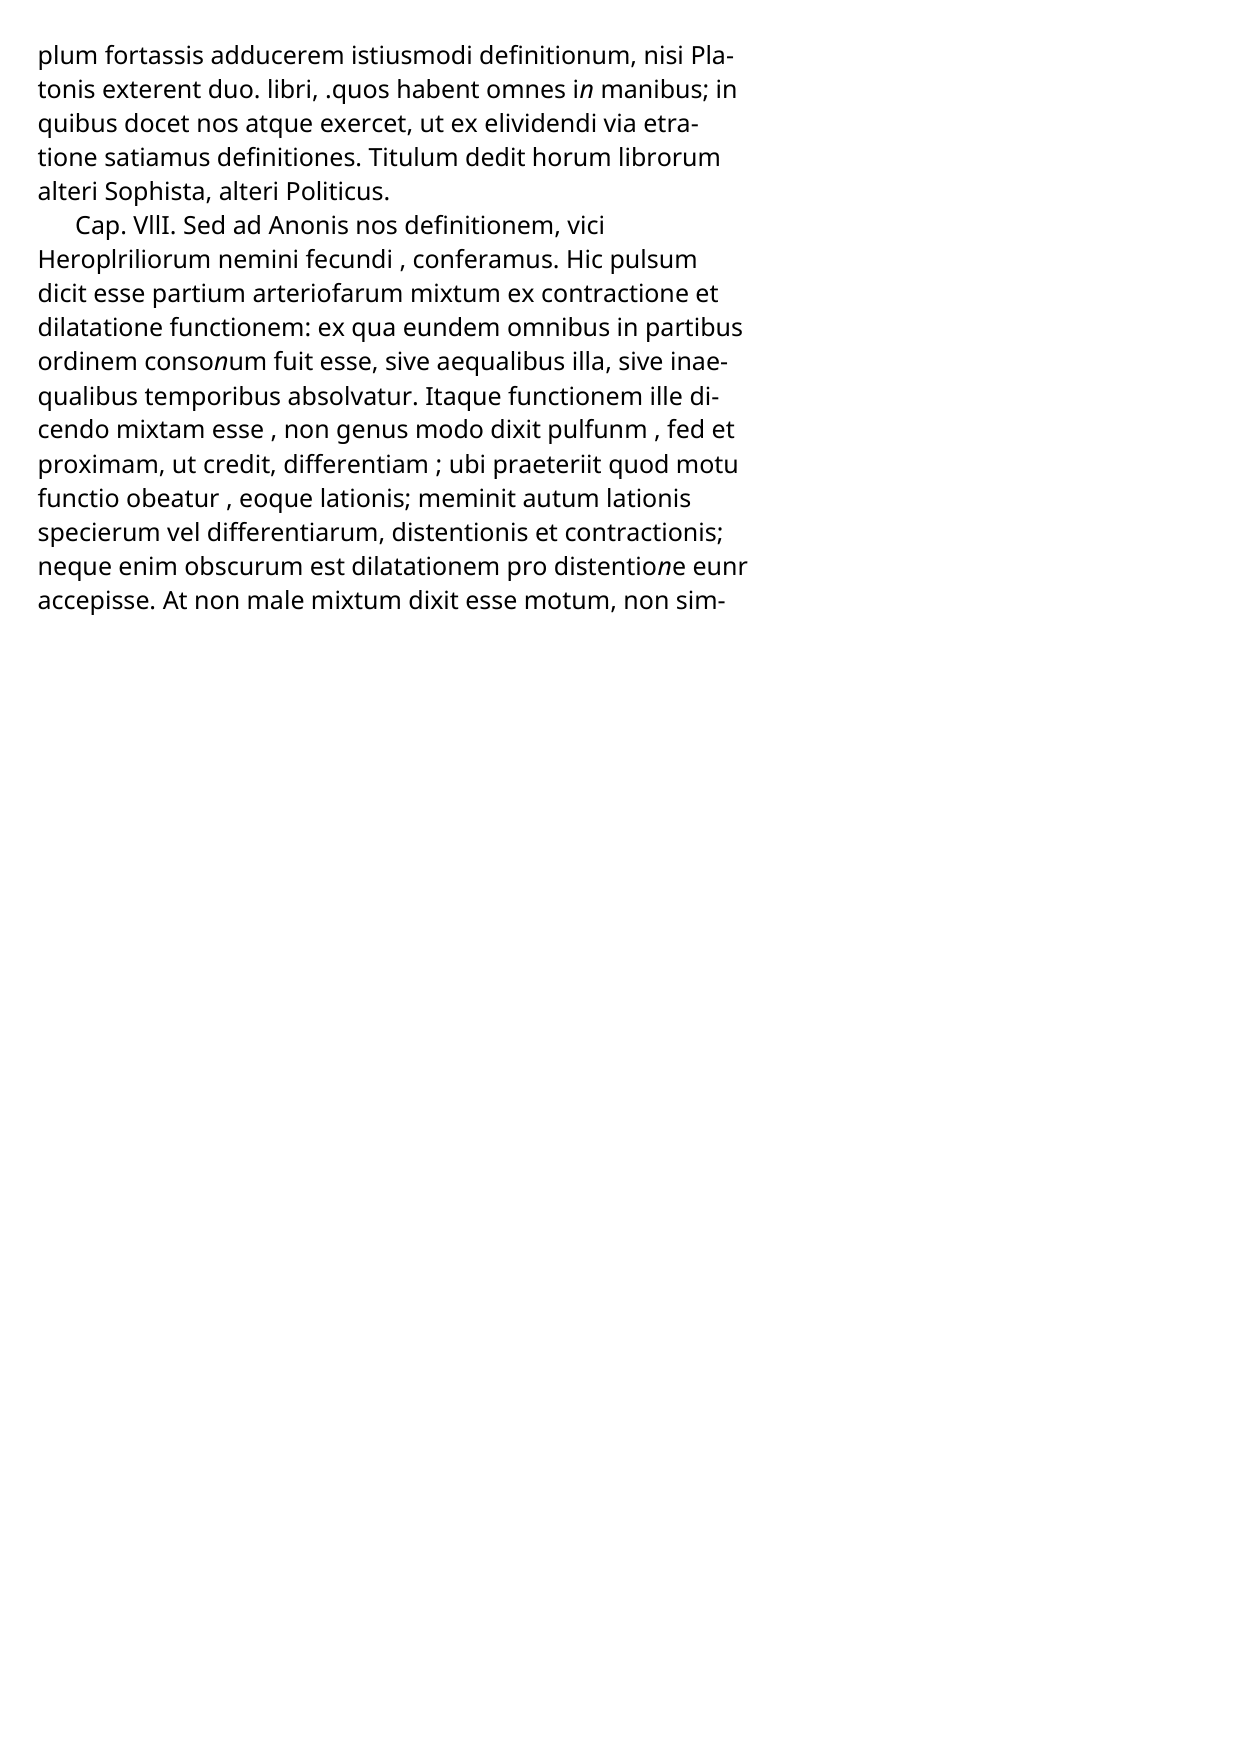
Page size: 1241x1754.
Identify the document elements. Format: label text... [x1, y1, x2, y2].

text plum fortassis adducerem istiusmodi definitionum, nisi Pla- tonis exterent duo. libri, .quos habent omnes in manibus; in quibus docet nos atque exercet, ut ex elividendi via etra- tione satiamus definitiones. Titulum dedit horum librorum alteri Sophista, alteri Politicus. [37, 37, 1203, 208]
text Cap. VllI. Sed ad Anonis nos definitionem, vici Heroplriliorum nemini fecundi , conferamus. Hic pulsum dicit esse partium arteriofarum mixtum ex contractione et dilatatione functionem: ex qua eundem omnibus in partibus ordinem consonum fuit esse, sive aequalibus illa, sive inae- qualibus temporibus absolvatur. Itaque functionem ille di- cendo mixtam esse , non genus modo dixit pulfunm , fed et proximam, ut credit, differentiam ; ubi praeteriit quod motu functio obeatur , eoque lationis; meminit autum lationis specierum vel differentiarum, distentionis et contractionis; neque enim obscurum est dilatationem pro distentione eunr accepisse. At non male mixtum dixit esse motum, non sim- [37, 208, 1203, 617]
